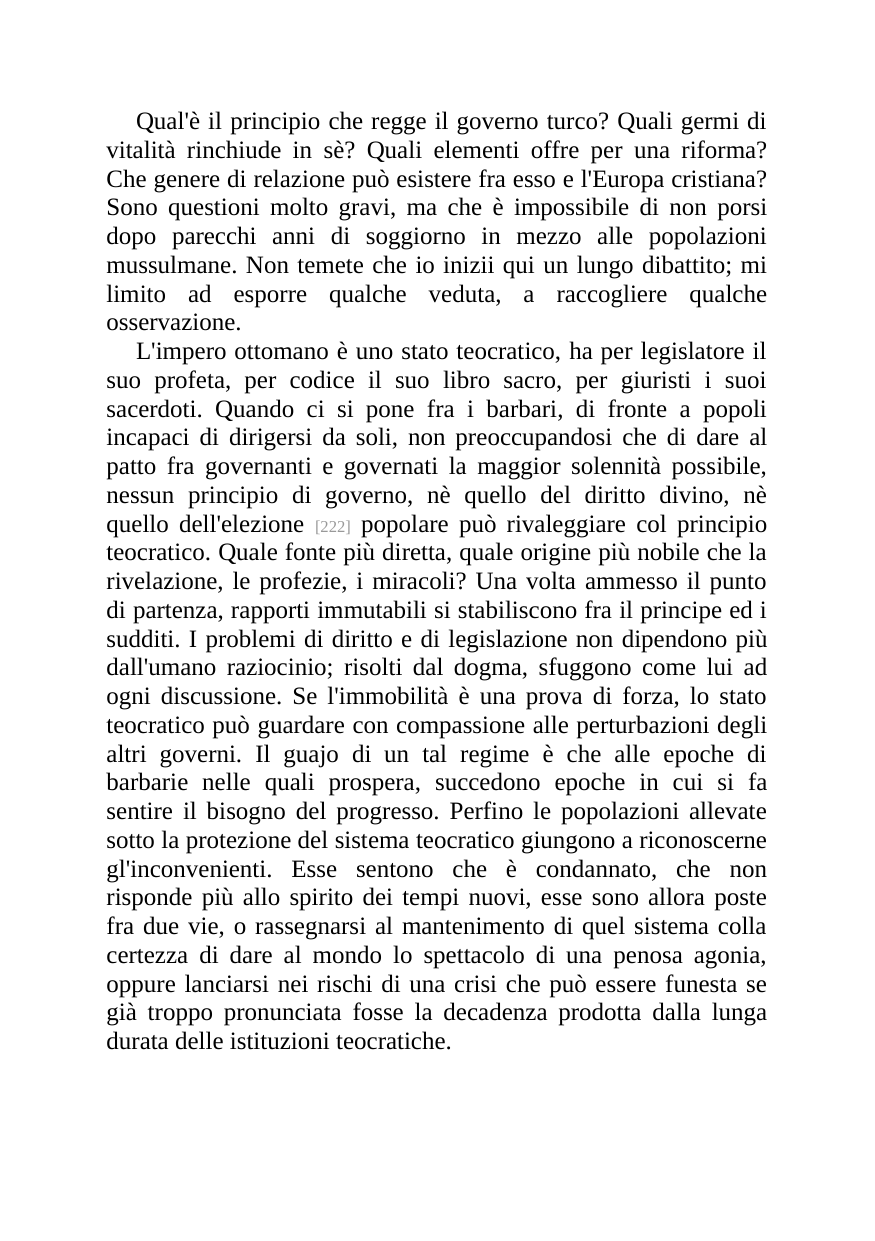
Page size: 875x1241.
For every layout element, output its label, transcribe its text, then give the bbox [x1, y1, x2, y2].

text Qual'è il principio che regge il governo turco? Quali germi di vitalità rinchiude in sè? Quali elementi offre per una riforma? Che genere di relazione può esistere fra esso e l'Europa cristiana? Sono questioni molto gravi, ma che è impossibile di non porsi dopo parecchi anni di soggiorno in mezzo alle popolazioni mussulmane. Non temete che io inizii qui un lungo dibattito; mi limito ad esporre qualche veduta, a raccogliere qualche osservazione. [106, 106, 768, 336]
text L'impero ottomano è uno stato teocratico, ha per legislatore il suo profeta, per codice il suo libro sacro, per giuristi i suoi sacerdoti. Quando ci si pone fra i barbari, di fronte a popoli incapaci di dirigersi da soli, non preoccupandosi che di dare al patto fra governanti e governati la maggior solennità possibile, nessun principio di governo, nè quello del diritto divino, nè quello dell'elezione [222] popolare può rivaleggiare col principio teocratico. Quale fonte più diretta, quale origine più nobile che la rivelazione, le profezie, i miracoli? Una volta ammesso il punto di partenza, rapporti immutabili si stabiliscono fra il principe ed i sudditi. I problemi di diritto e di legislazione non dipendono più dall'umano raziocinio; risolti dal dogma, sfuggono come lui ad ogni discussione. Se l'immobilità è una prova di forza, lo stato teocratico può guardare con compassione alle perturbazioni degli altri governi. Il guajo di un tal regime è che alle epoche di barbarie nelle quali prospera, succedono epoche in cui si fa sentire il bisogno del progresso. Perfino le popolazioni allevate sotto la protezione del sistema teocratico giungono a riconoscerne gl'inconvenienti. Esse sentono che è condannato, che non risponde più allo spirito dei tempi nuovi, esse sono allora poste fra due vie, o rassegnarsi al mantenimento di quel sistema colla certezza di dare al mondo lo spettacolo di una penosa agonia, oppure lanciarsi nei rischi di una crisi che può essere funesta se già troppo pronunciata fosse la decadenza prodotta dalla lunga durata delle istituzioni teocratiche. [106, 336, 768, 1055]
